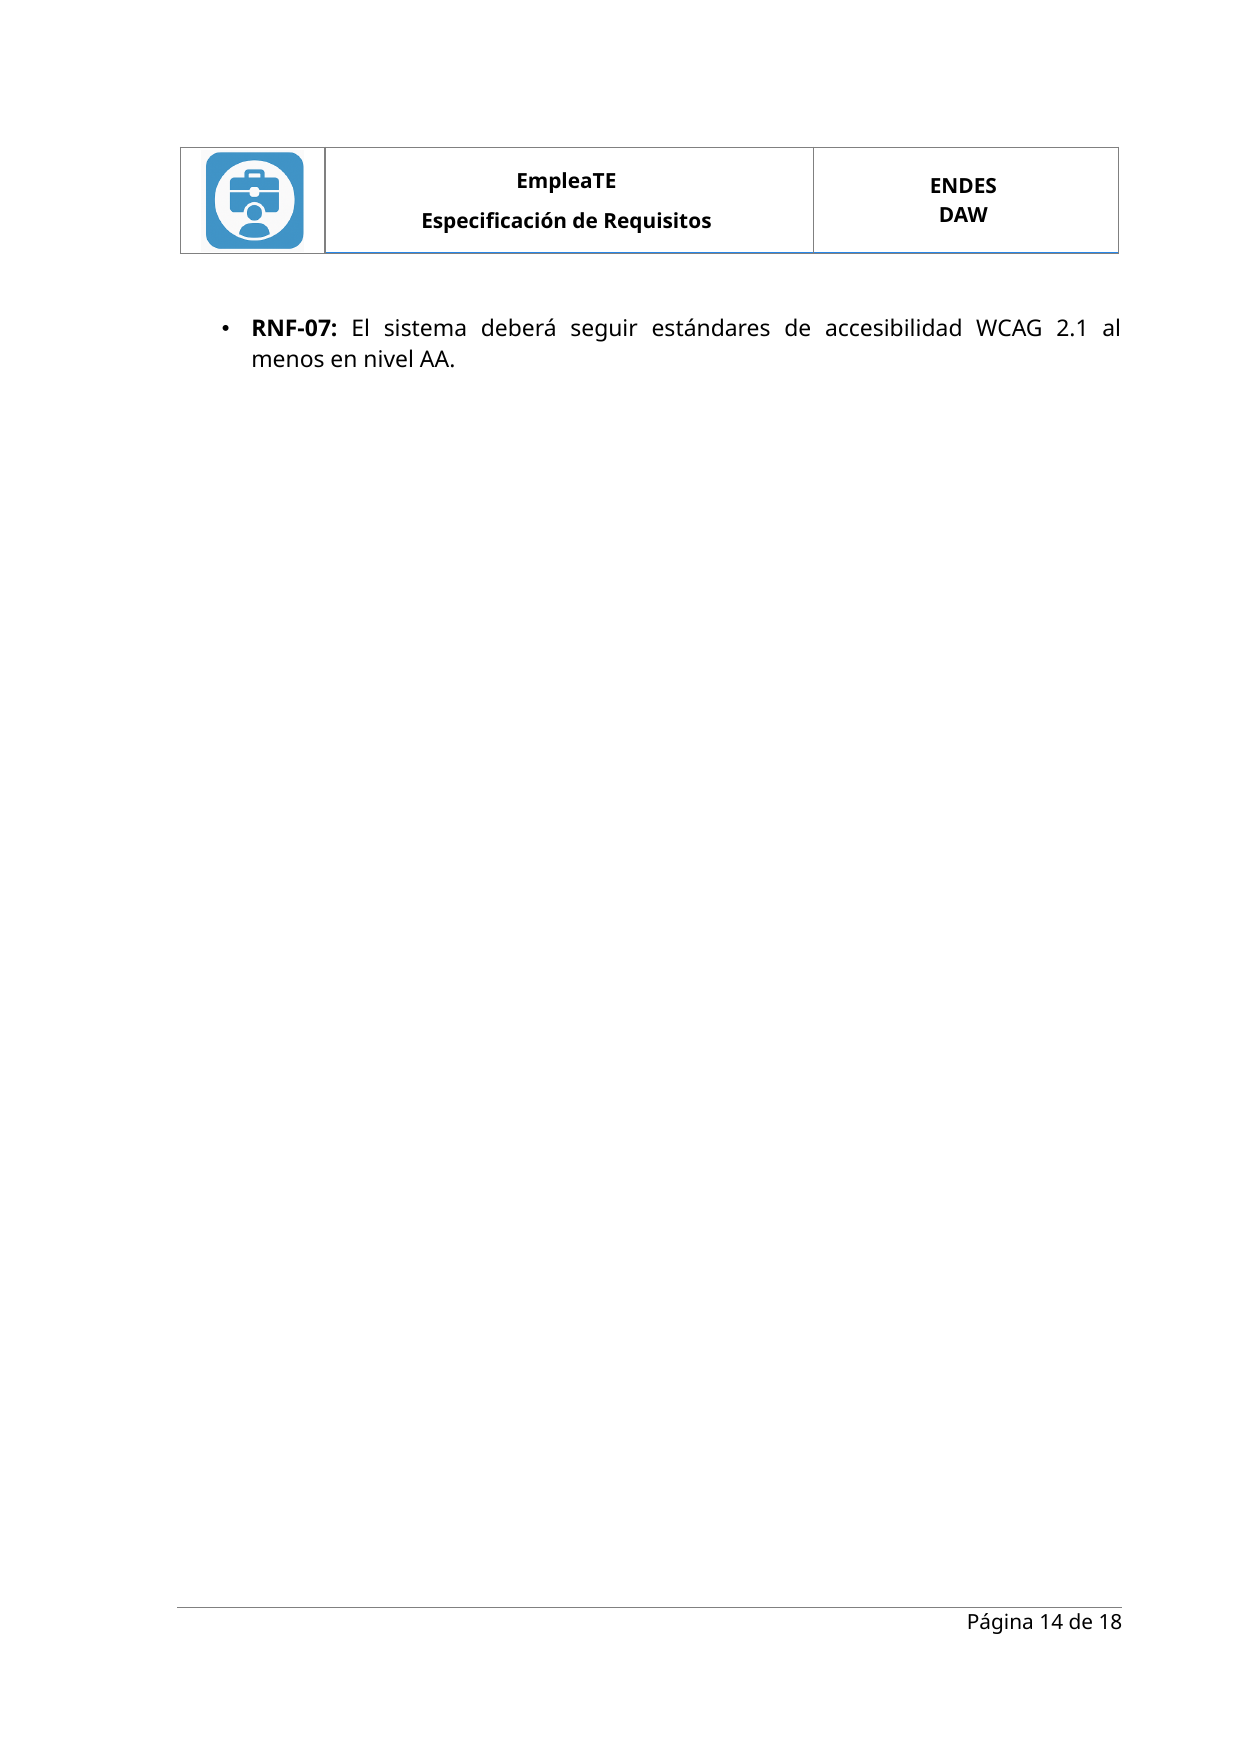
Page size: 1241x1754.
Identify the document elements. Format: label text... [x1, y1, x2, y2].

picture [201, 150, 304, 252]
list RNF-07: El sistema deberá seguir estándares de accesibilidad WCAG 2.1 al menos en nivel AA. [222, 311, 1122, 374]
